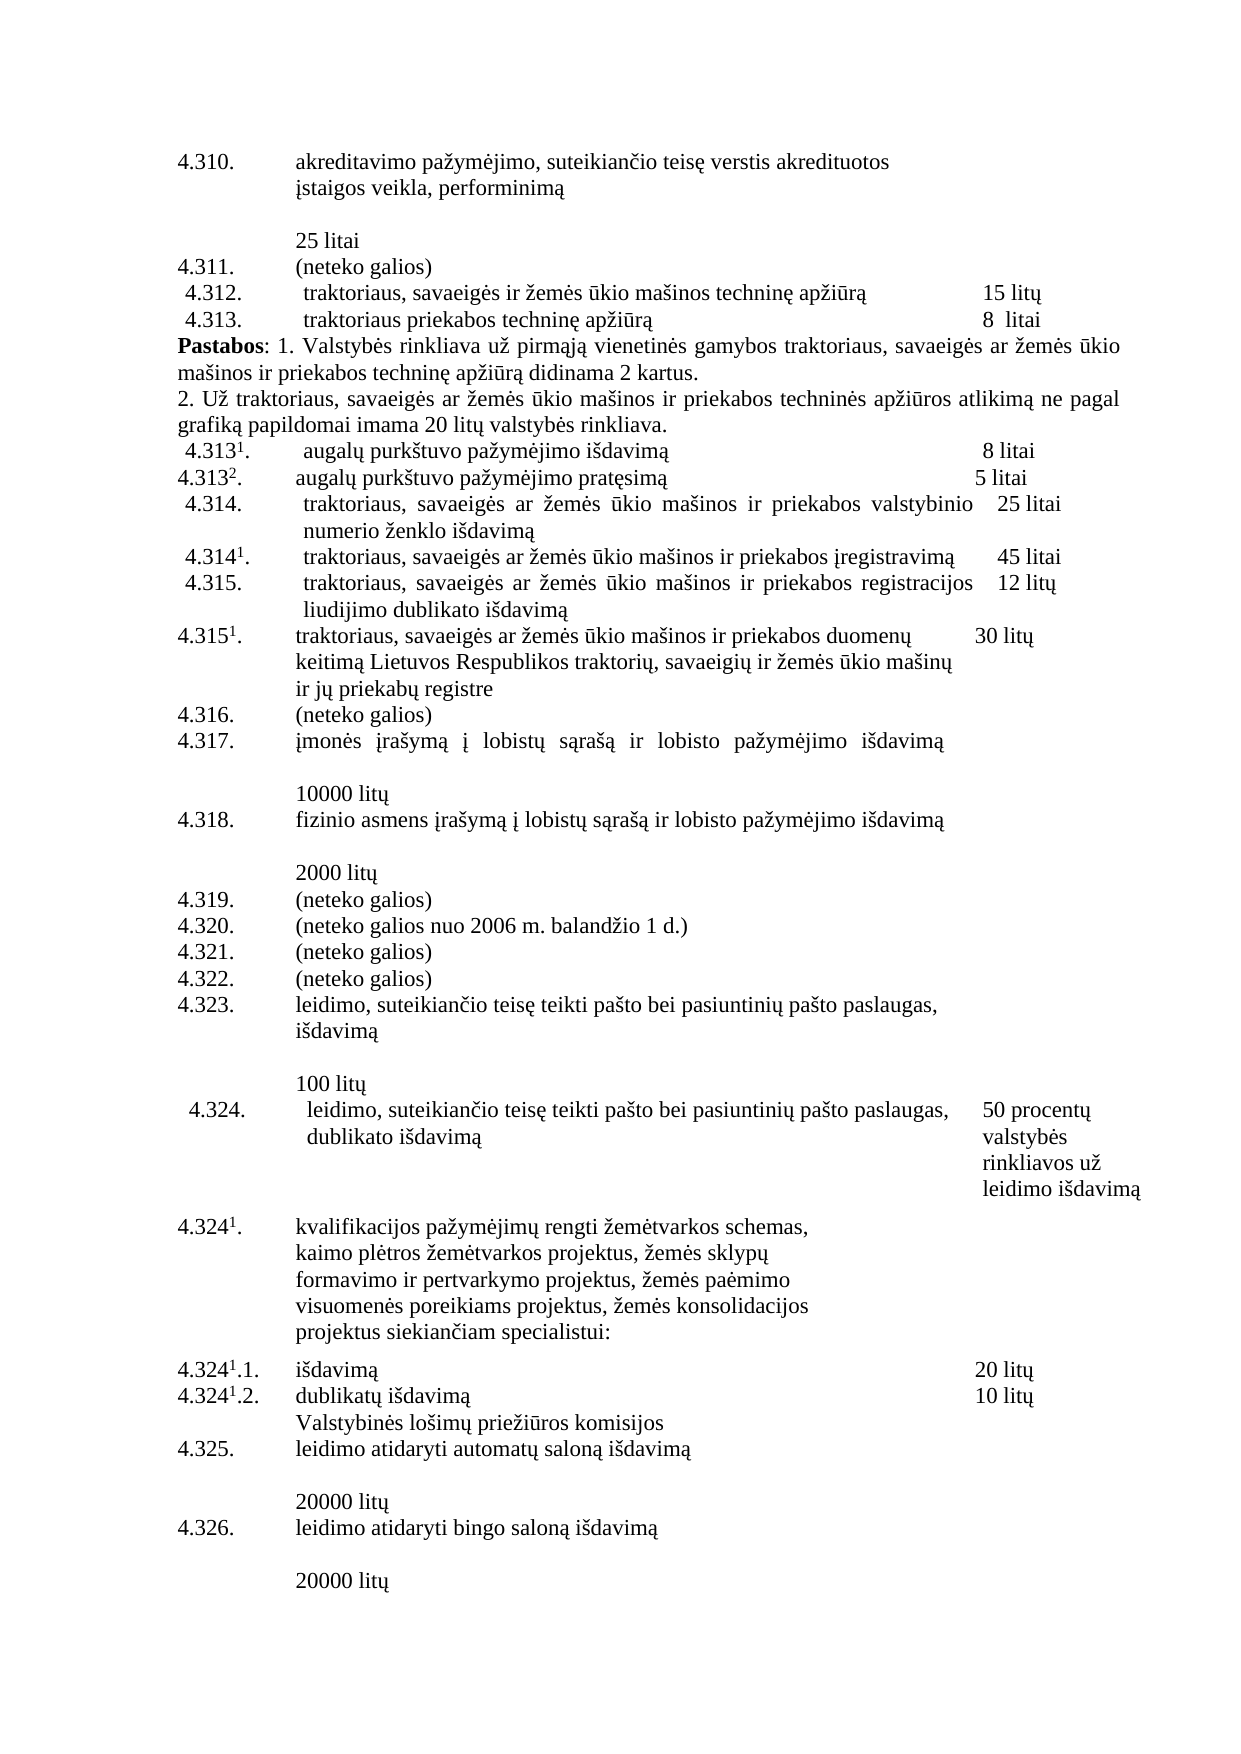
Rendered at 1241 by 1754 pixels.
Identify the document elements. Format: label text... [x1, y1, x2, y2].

text keitimą Lietuvos Respublikos traktorių, savaeigių ir žemės ūkio mašinų [177, 648, 1122, 675]
table_header 50 procentų valstybės rinkliavos už leidimo išdavimą [971, 1096, 1163, 1202]
text 4.320. (neteko galios nuo 2006 m. balandžio 1 d.) [177, 912, 945, 938]
text 4.323. leidimo, suteikiančio teisę teikti pašto bei pasiuntinių pašto paslaugas, išdavimą 100 litų [177, 991, 945, 1096]
table_cell traktoriaus priekabos techninę apžiūrą [292, 306, 971, 332]
table_header augalų purkštuvo pažymėjimo išdavimą [292, 438, 971, 464]
text visuomenės poreikiams projektus, žemės konsolidacijos [177, 1292, 1122, 1318]
text projektus siekiančiam specialistui: [177, 1318, 1122, 1345]
text 4.3132. augalų purkštuvo pažymėjimo pratęsimą 5 litai [177, 464, 1122, 490]
text 4.3241.2. dublikatų išdavimą 10 litų [177, 1382, 1152, 1409]
table_cell traktoriaus, savaeigės ar žemės ūkio mašinos ir priekabos įregistravimą [292, 543, 986, 569]
table_cell 4.3141. [174, 543, 292, 569]
text Pastabos: 1. Valstybės rinkliava už pirmąją vienetinės gamybos traktoriaus, savaeigės ar žemės ūkio mašinos ir priekabos techninę apžiūrą didinama 2 kartus. [177, 332, 1122, 385]
text 4.322. (neteko galios) [177, 965, 945, 991]
table_header 15 litų [971, 280, 1144, 306]
text formavimo ir pertvarkymo projektus, žemės paėmimo [177, 1266, 1122, 1292]
text 2. Už traktoriaus, savaeigės ar žemės ūkio mašinos ir priekabos techninės apžiūros atlikimą ne pagal grafiką papildomai imama 20 litų valstybės rinkliava. [177, 385, 1122, 438]
text 4.317. įmonės įrašymą į lobistų sąrašą ir lobisto pažymėjimo išdavimą 10000 litų [177, 727, 945, 807]
table_header leidimo, suteikiančio teisę teikti pašto bei pasiuntinių pašto paslaugas, dublikato išdavimą [295, 1096, 971, 1202]
table_header traktoriaus, savaeigės ir žemės ūkio mašinos techninę apžiūrą [292, 280, 971, 306]
table_header 4.324. [177, 1096, 295, 1202]
text Valstybinės lošimų priežiūros komisijos [177, 1409, 945, 1435]
text 4.319. (neteko galios) [177, 886, 945, 912]
text 4.326. leidimo atidaryti bingo saloną išdavimą 20000 litų [177, 1514, 945, 1593]
text 4.321. (neteko galios) [177, 938, 945, 965]
table_cell 45 litai [986, 543, 1144, 569]
text 4.3241.1. išdavimą 20 litų [177, 1345, 1122, 1382]
text 4.3151. traktoriaus, savaeigės ar žemės ūkio mašinos ir priekabos duomenų 30 litų [177, 622, 1122, 648]
text 4.316. (neteko galios) [177, 701, 945, 727]
table_cell 8 litai [971, 306, 1144, 332]
text kaimo plėtros žemėtvarkos projektus, žemės sklypų [177, 1239, 1122, 1266]
text 4.3241. kvalifikacijos pažymėjimų rengti žemėtvarkos schemas, [177, 1202, 1122, 1239]
table_cell 4.313. [174, 306, 292, 332]
text ir jų priekabų registre [177, 675, 945, 701]
table_header 4.314. [174, 490, 292, 543]
table_header 4.312. [174, 280, 292, 306]
table_cell traktoriaus, savaeigės ar žemės ūkio mašinos ir priekabos registracijos liudijimo dublikato išdavimą [292, 569, 986, 622]
table_header 8 litai [971, 438, 1144, 464]
table_header 4.3131. [174, 438, 292, 464]
table_header 25 litai [986, 490, 1144, 543]
text 4.318. fizinio asmens įrašymą į lobistų sąrašą ir lobisto pažymėjimo išdavimą 2000 litų [177, 807, 945, 886]
table_cell 12 litų [986, 569, 1144, 622]
text 4.325. leidimo atidaryti automatų saloną išdavimą 20000 litų [177, 1435, 945, 1514]
table_header traktoriaus, savaeigės ar žemės ūkio mašinos ir priekabos valstybinio numerio ženklo išdavimą [292, 490, 986, 543]
text 4.310. akreditavimo pažymėjimo, suteikiančio teisę verstis akredituotos įstaigos veikla, performinimą 25 litai [177, 148, 945, 253]
table_cell 4.315. [174, 569, 292, 622]
text 4.311. (neteko galios) [177, 253, 945, 279]
